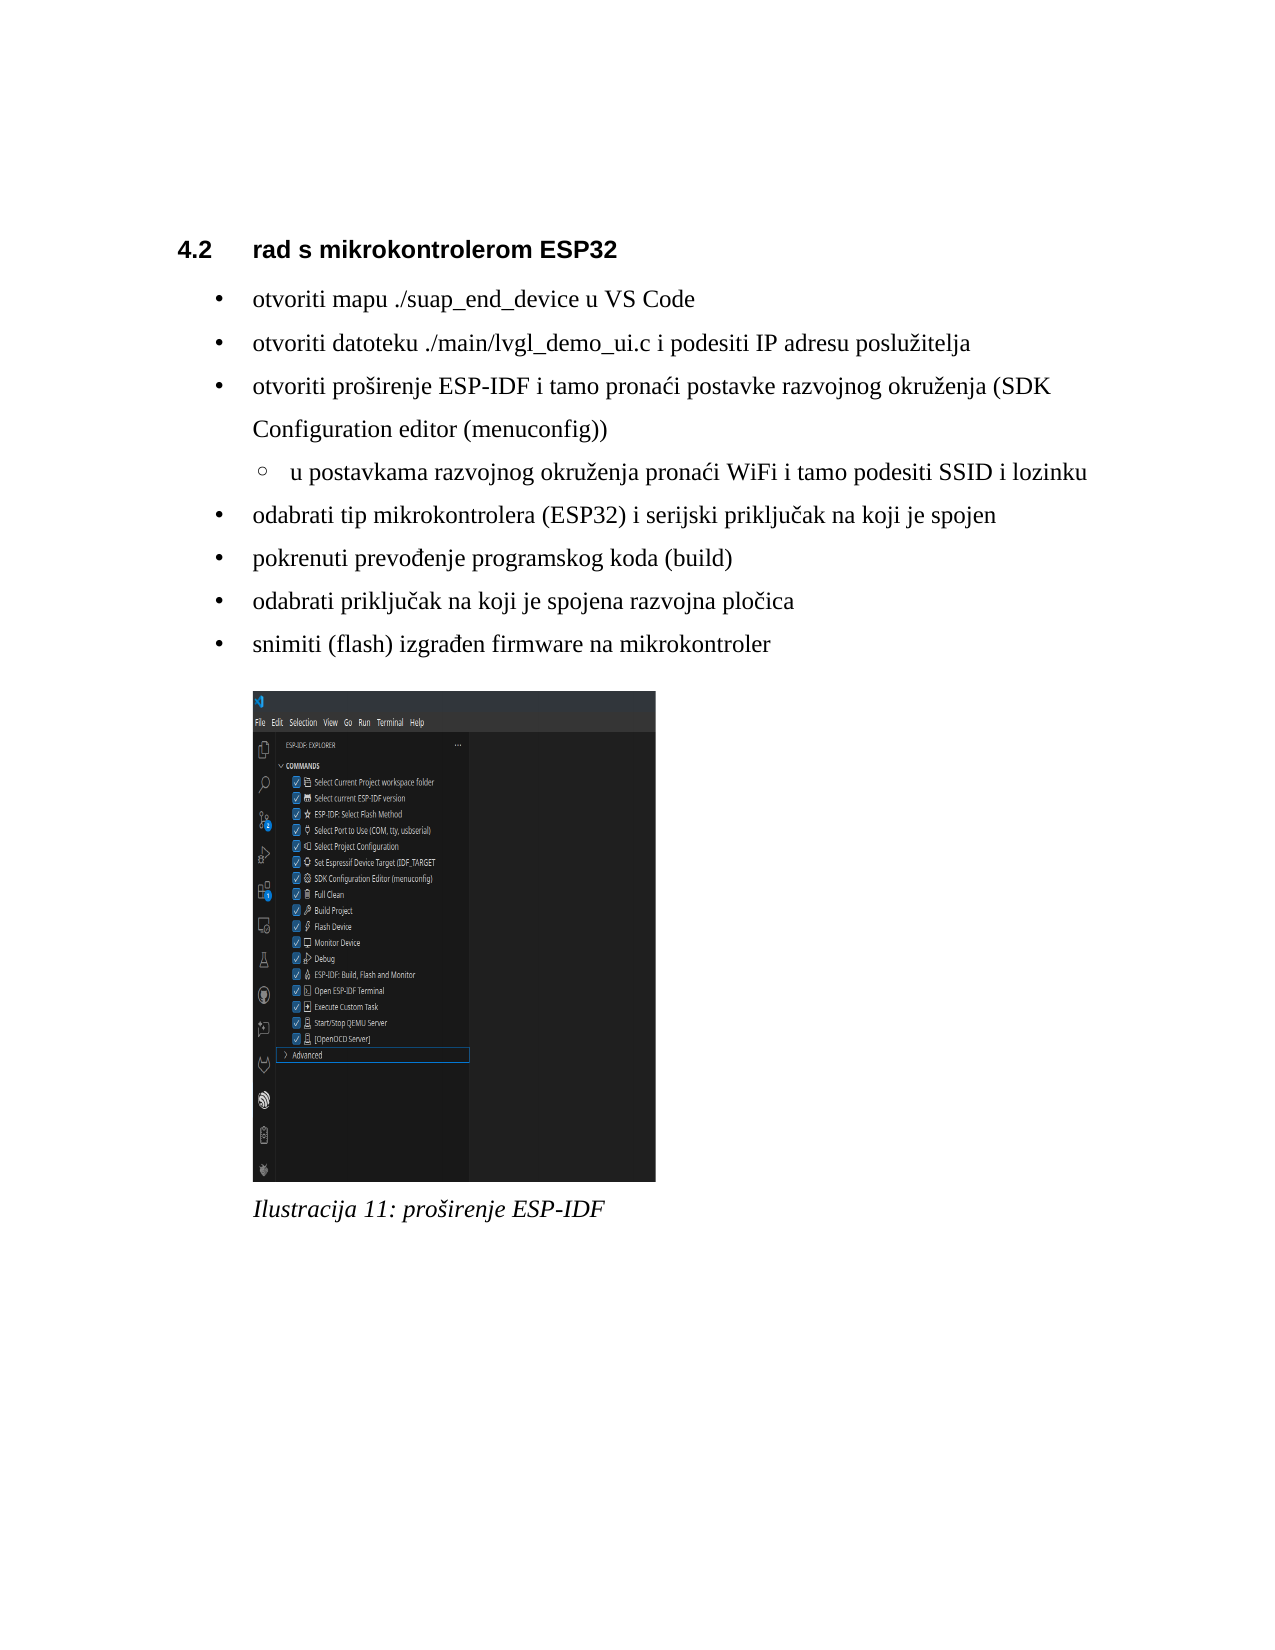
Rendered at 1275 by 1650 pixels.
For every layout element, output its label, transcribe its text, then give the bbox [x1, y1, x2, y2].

list pokrenuti prevođenje programskog koda (build) [215, 543, 1127, 572]
list otvoriti mapu ./suap_end_device u VS Code [215, 284, 1127, 313]
list odabrati tip mikrokontrolera (ESP32) i serijski priključak na koji je spojen [215, 500, 1127, 529]
list snimiti (flash) izgrađen firmware na mikrokontroler [215, 629, 1127, 658]
text Ilustracija 11: proširenje ESP-IDF [253, 692, 656, 1223]
list odabrati priključak na koji je spojena razvojna pločica [215, 586, 1127, 615]
subtitle rad s mikrokontrolerom ESP32 [177, 235, 1127, 264]
list u postavkama razvojnog okruženja pronaći WiFi i tamo podesiti SSID i lozinku [252, 457, 1127, 486]
list otvoriti datoteku ./main/lvgl_demo_ui.c i podesiti IP adresu poslužitelja [215, 328, 1127, 356]
list otvoriti proširenje ESP-IDF i tamo pronaći postavke razvojnog okruženja (SDK Configuration editor (menuconfig)) [215, 371, 1127, 443]
